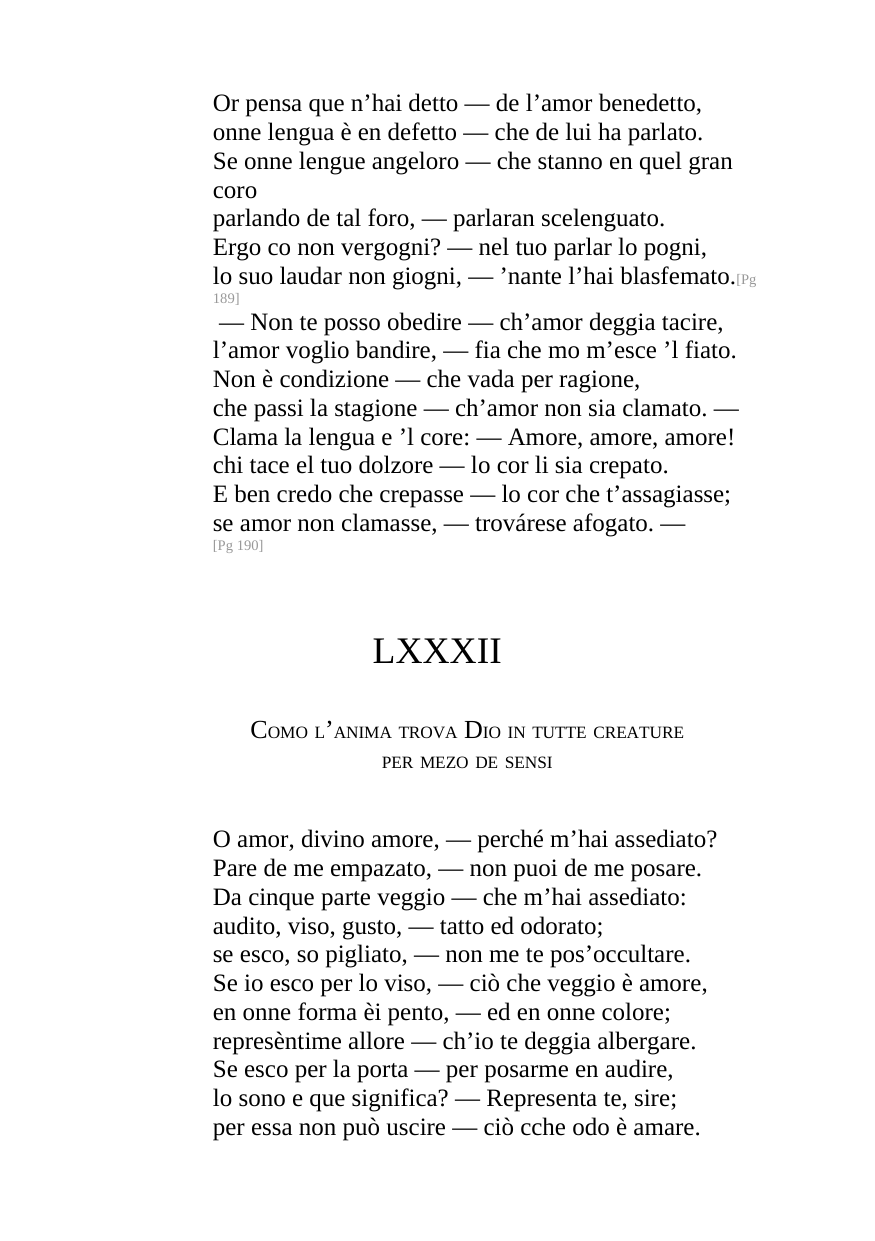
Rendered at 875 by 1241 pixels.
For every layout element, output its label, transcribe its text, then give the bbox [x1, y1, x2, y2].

text Da cinque parte veggio — che m’hai assediato: audito, viso, gusto, — tatto ed odorato; se esco, so pigliato, — non me te pos’occultare. [213, 882, 779, 968]
text Se esco per la porta — per posarme en audire, lo sono e que significa? — Representa te, sire; per essa non può uscire — ciò cche odo è amare. [213, 1054, 779, 1141]
text Se io esco per lo viso, — ciò che veggio è amore, en onne forma èi pento, — ed en onne colore; represèntime allore — ch’io te deggia albergare. [213, 968, 779, 1054]
subtitle LXXXII Como l’anima trova Dio in tutte creature per mezo de sensi [94, 628, 779, 774]
text Ergo co non vergogni? — nel tuo parlar lo pogni, lo suo laudar non giogni, — ’nante l’hai blasfemato.[Pg 189] [213, 232, 779, 307]
text Se onne lengue angeloro — che stanno en quel gran coro parlando de tal foro, — parlaran scelenguato. [213, 146, 779, 232]
text Non è condizione — che vada per ragione, che passi la stagione — ch’amor non sia clamato. — [213, 364, 779, 422]
text Clama la lengua e ’l core: — Amore, amore, amore! chi tace el tuo dolzore — lo cor li sia crepato. [213, 422, 779, 479]
text Or pensa que n’hai detto — de l’amor benedetto, onne lengua è en defetto — che de lui ha parlato. [213, 88, 779, 146]
text E ben credo che crepasse — lo cor che t’assagiasse; se amor non clamasse, — trovárese afogato. — [Pg 190] [213, 479, 779, 553]
text O amor, divino amore, — perché m’hai assediato? Pare de me empazato, — non puoi de me posare. [213, 824, 779, 882]
text — Non te posso obedire — ch’amor deggia tacire, l’amor voglio bandire, — fia che mo m’esce ’l fiato. [213, 307, 779, 364]
